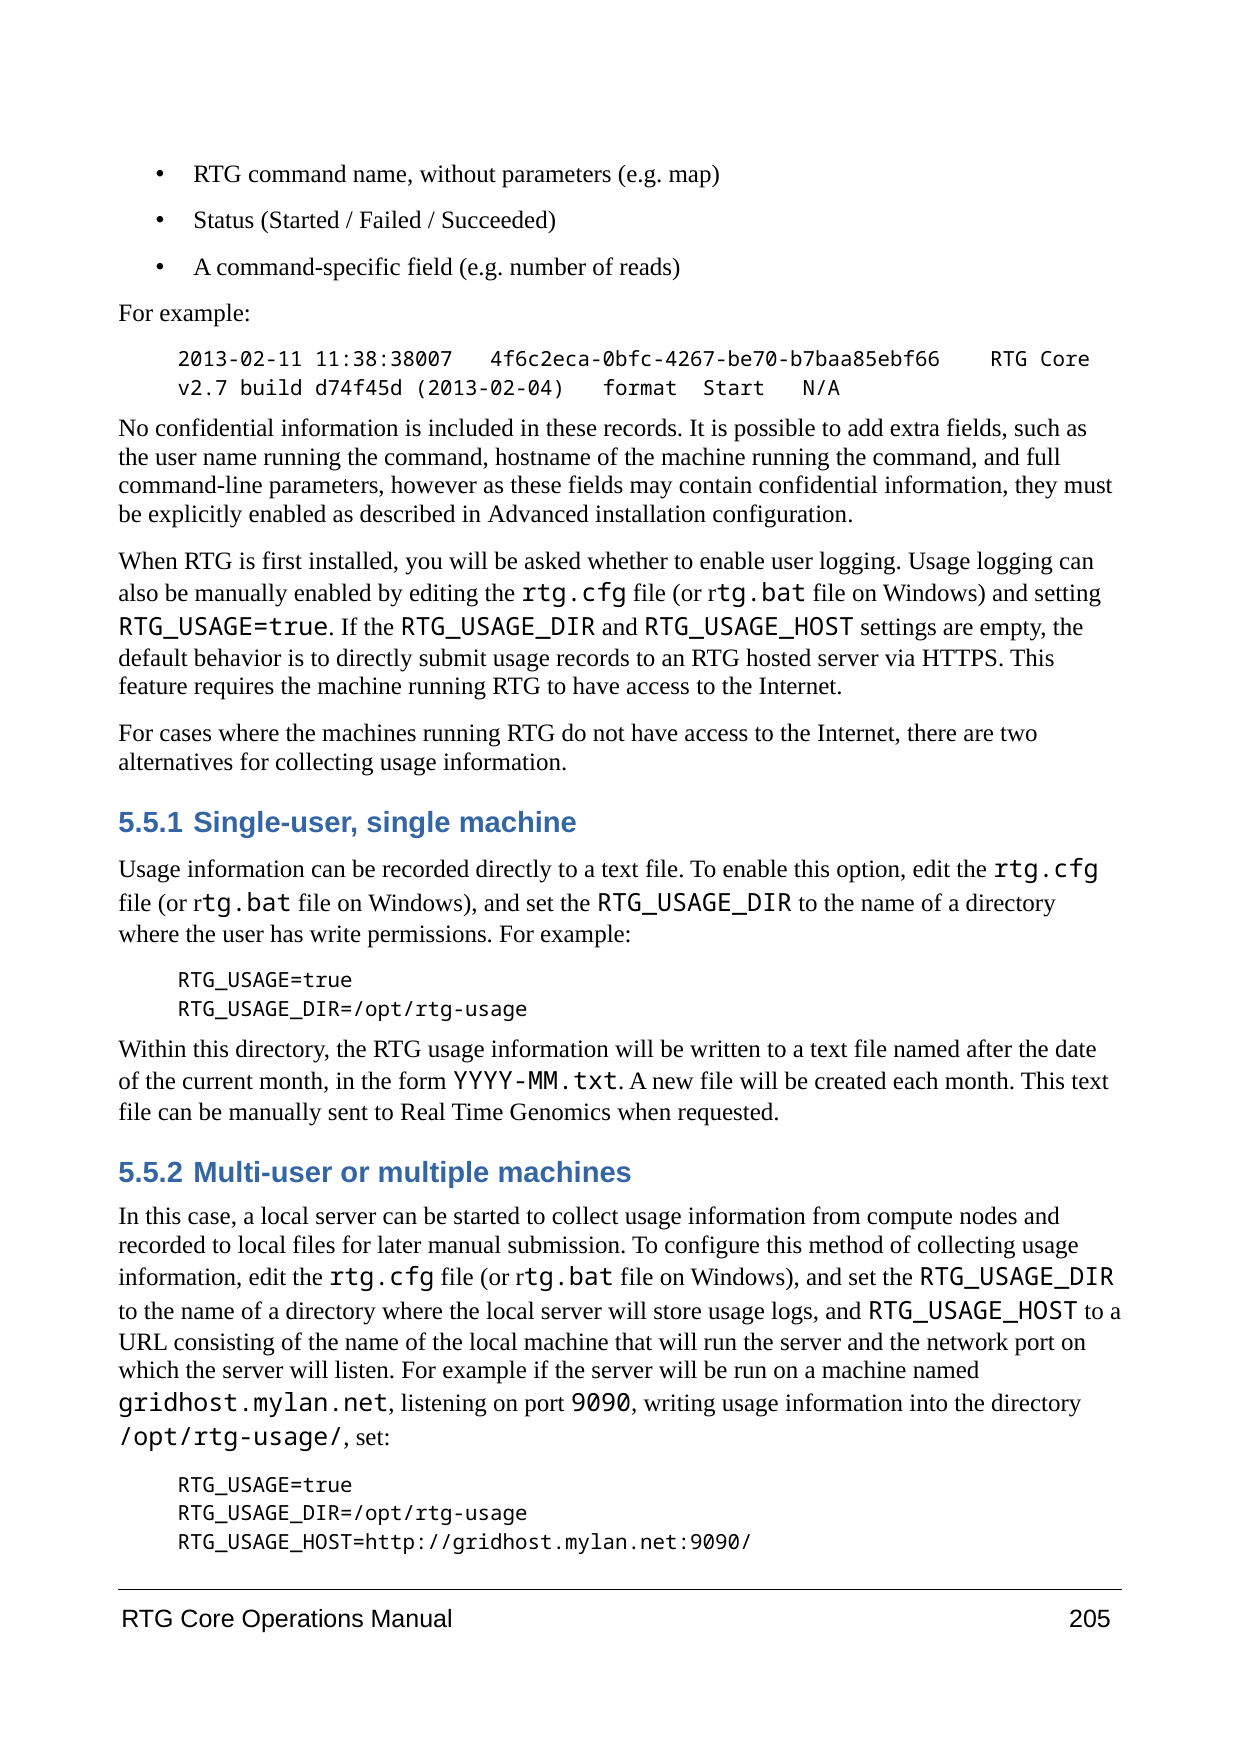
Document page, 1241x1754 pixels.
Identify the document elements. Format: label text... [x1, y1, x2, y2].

subtitle Single-user, single machine [118, 805, 1122, 838]
list Status (Started / Failed / Succeeded) [156, 205, 1122, 234]
text Usage information can be recorded directly to a text file. To enable this option, edit the rtg.cfg file (or rtg.bat file on Windows), and set the RTG_USAGE_DIR to the name of a directory where the user has write permissions. For example: [118, 851, 1122, 948]
text RTG_USAGE=true [177, 965, 1122, 994]
text RTG_USAGE_DIR=/opt/rtg-usage [177, 994, 1122, 1022]
subtitle Multi-user or multiple machines [118, 1155, 1122, 1189]
text When RTG is first installed, you will be asked whether to enable user logging. Usage logging can also be manually enabled by editing the rtg.cfg file (or rtg.bat file on Windows) and setting RTG_USAGE=true. If the RTG_USAGE_DIR and RTG_USAGE_HOST settings are empty, the default behavior is to directly submit usage records to an RTG hosted server via HTTPS. This feature requires the machine running RTG to have access to the Internet. [118, 546, 1122, 700]
text For example: [118, 298, 1122, 327]
text RTG_USAGE_DIR=/opt/rtg-usage [177, 1498, 1122, 1527]
list A command-specific field (e.g. number of reads) [156, 252, 1122, 280]
text 2013-02-11 11:38:38007 4f6c2eca-0bfc-4267-be70-b7baa85ebf66 RTG Core v2.7 build d74f45d (2013-02-04) format Start N/A [177, 344, 1122, 401]
text RTG_USAGE=true [177, 1470, 1122, 1498]
text No confidential information is included in these records. It is possible to add extra fields, such as the user name running the command, hostname of the machine running the command, and full command-line parameters, however as these fields may contain confidential information, they must be explicitly enabled as described in Advanced installation configuration. [118, 413, 1122, 528]
text Within this directory, the RTG usage information will be written to a text file named after the date of the current month, in the form YYYY-MM.txt. A new file will be created each month. This text file can be manually sent to Real Time Genomics when requested. [118, 1034, 1122, 1126]
text In this case, a local server can be started to collect usage information from compute nodes and recorded to local files for later manual submission. To configure this method of collecting usage information, edit the rtg.cfg file (or rtg.bat file on Windows), and set the RTG_USAGE_DIR to the name of a directory where the local server will store usage logs, and RTG_USAGE_HOST to a URL consisting of the name of the local machine that will run the server and the network port on which the server will listen. For example if the server will be run on a machine named gridhost.mylan.net, listening on port 9090, writing usage information into the directory /opt/rtg-usage/, set: [118, 1201, 1122, 1452]
list RTG command name, without parameters (e.g. map) [156, 159, 1122, 187]
text For cases where the machines running RTG do not have access to the Internet, there are two alternatives for collecting usage information. [118, 718, 1122, 775]
text RTG_USAGE_HOST=http://gridhost.mylan.net:9090/ [177, 1527, 1122, 1555]
